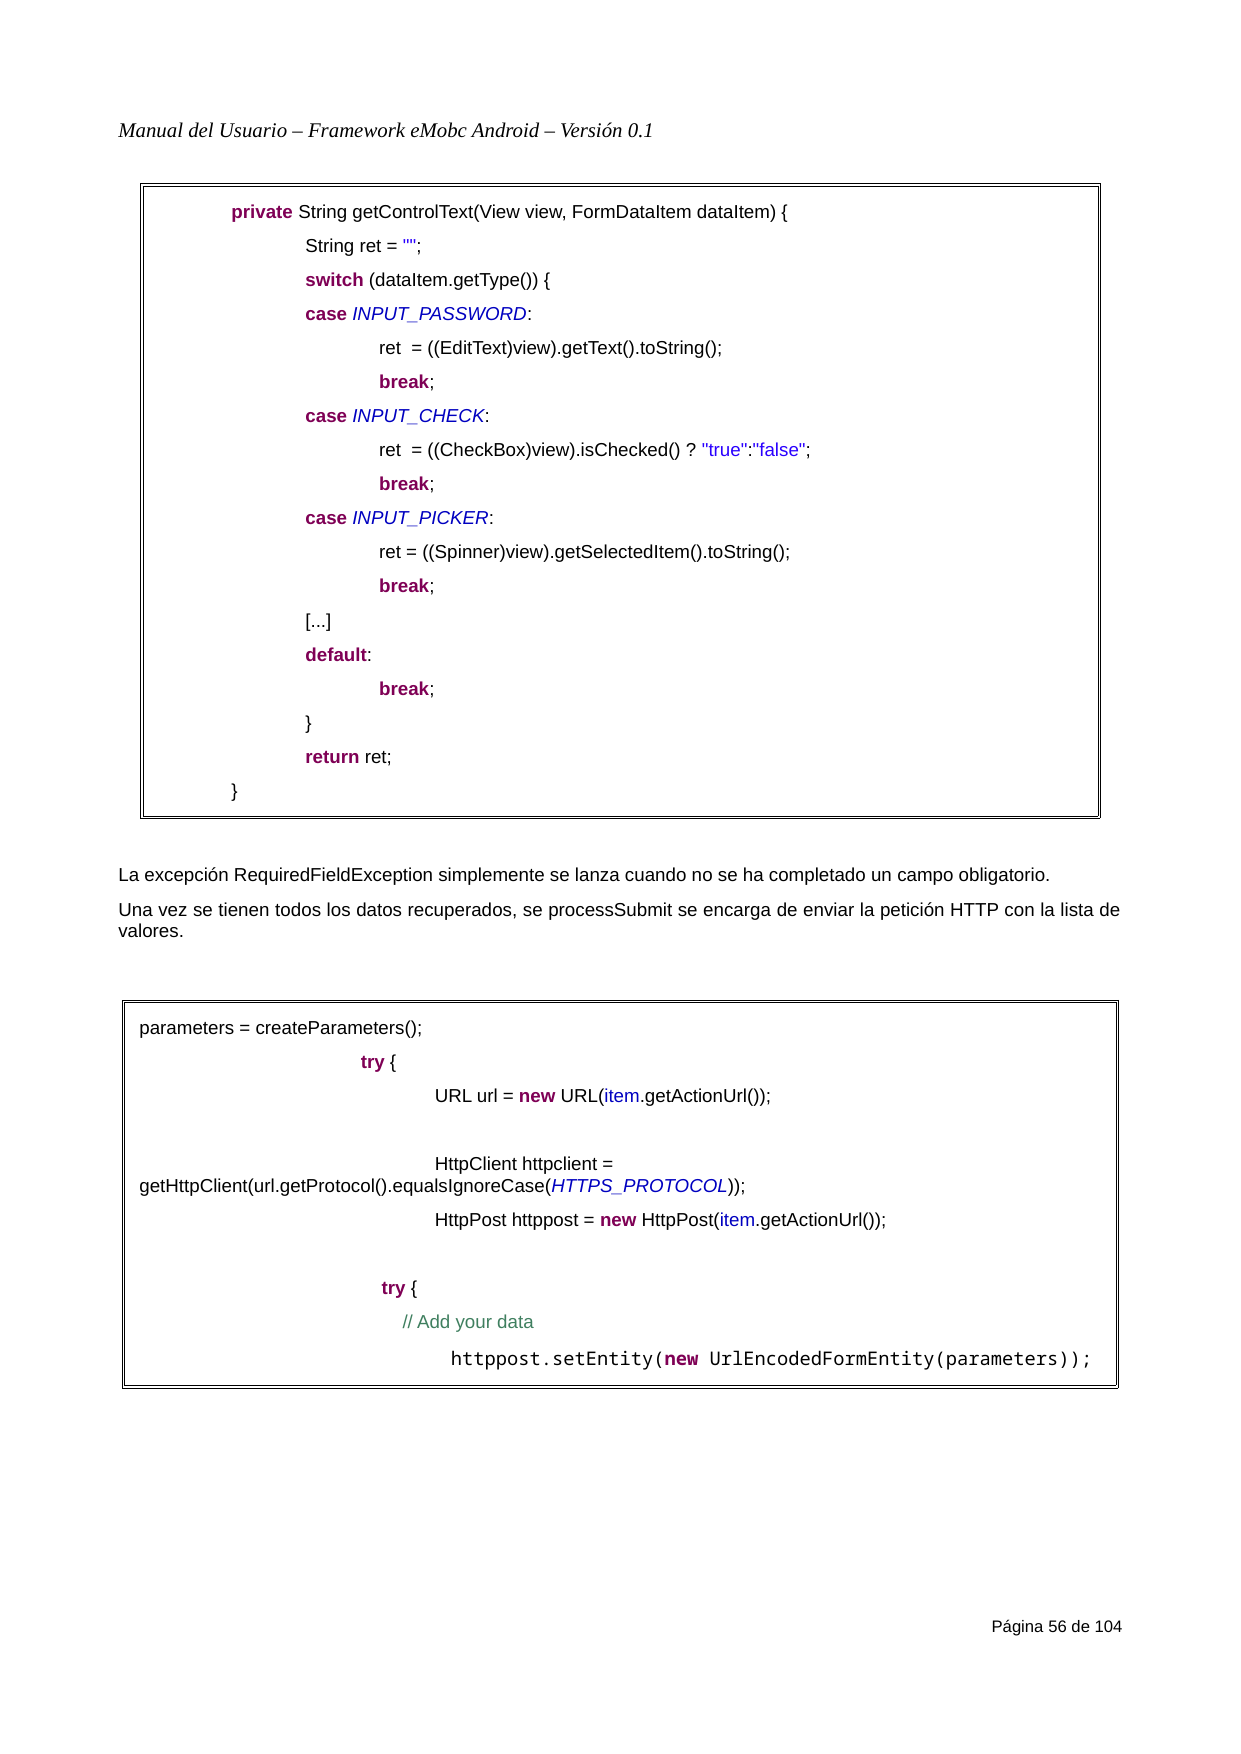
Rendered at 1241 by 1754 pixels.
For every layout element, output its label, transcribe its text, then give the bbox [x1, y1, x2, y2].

text parameters = createParameters(); [139, 1017, 1101, 1038]
text case INPUT_CHECK: [157, 405, 1083, 427]
text } [157, 712, 1083, 733]
text break; [157, 371, 1083, 392]
text ret = ((EditText)view).getText().toString(); [157, 337, 1083, 358]
text HttpClient httpclient = getHttpClient(url.getProtocol().equalsIgnoreCase(HTTPS_PROTOCOL)); [139, 1153, 1101, 1196]
text ret = ((CheckBox)view).isChecked() ? "true":"false"; [157, 439, 1083, 461]
text default: [157, 643, 1083, 665]
text switch (dataItem.getType()) { [157, 269, 1083, 290]
text return ret; [157, 746, 1083, 767]
text case INPUT_PICKER: [157, 507, 1083, 529]
text private String getControlText(View view, FormDataItem dataItem) { [157, 201, 1083, 222]
text break; [157, 575, 1083, 597]
text break; [157, 677, 1083, 699]
text httppost.setEntity(new UrlEncodedFormEntity(parameters)); [139, 1345, 1101, 1371]
text // Add your data [139, 1311, 1101, 1333]
text try { [139, 1277, 1101, 1298]
text URL url = new URL(item.getActionUrl()); [139, 1085, 1101, 1107]
text ret = ((Spinner)view).getSelectedItem().toString(); [157, 541, 1083, 563]
text case INPUT_PASSWORD: [157, 303, 1083, 324]
text HttpPost httppost = new HttpPost(item.getActionUrl()); [139, 1209, 1101, 1230]
text String ret = ""; [157, 235, 1083, 256]
text Una vez se tienen todos los datos recuperados, se processSubmit se encarga de enviar la petición HTTP con la lista de valores. [118, 898, 1122, 941]
text try { [139, 1051, 1101, 1073]
text break; [157, 473, 1083, 495]
text La excepción RequiredFieldException simplemente se lanza cuando no se ha completado un campo obligatorio. [118, 864, 1122, 886]
text } [157, 780, 1083, 801]
text [...] [157, 609, 1083, 631]
